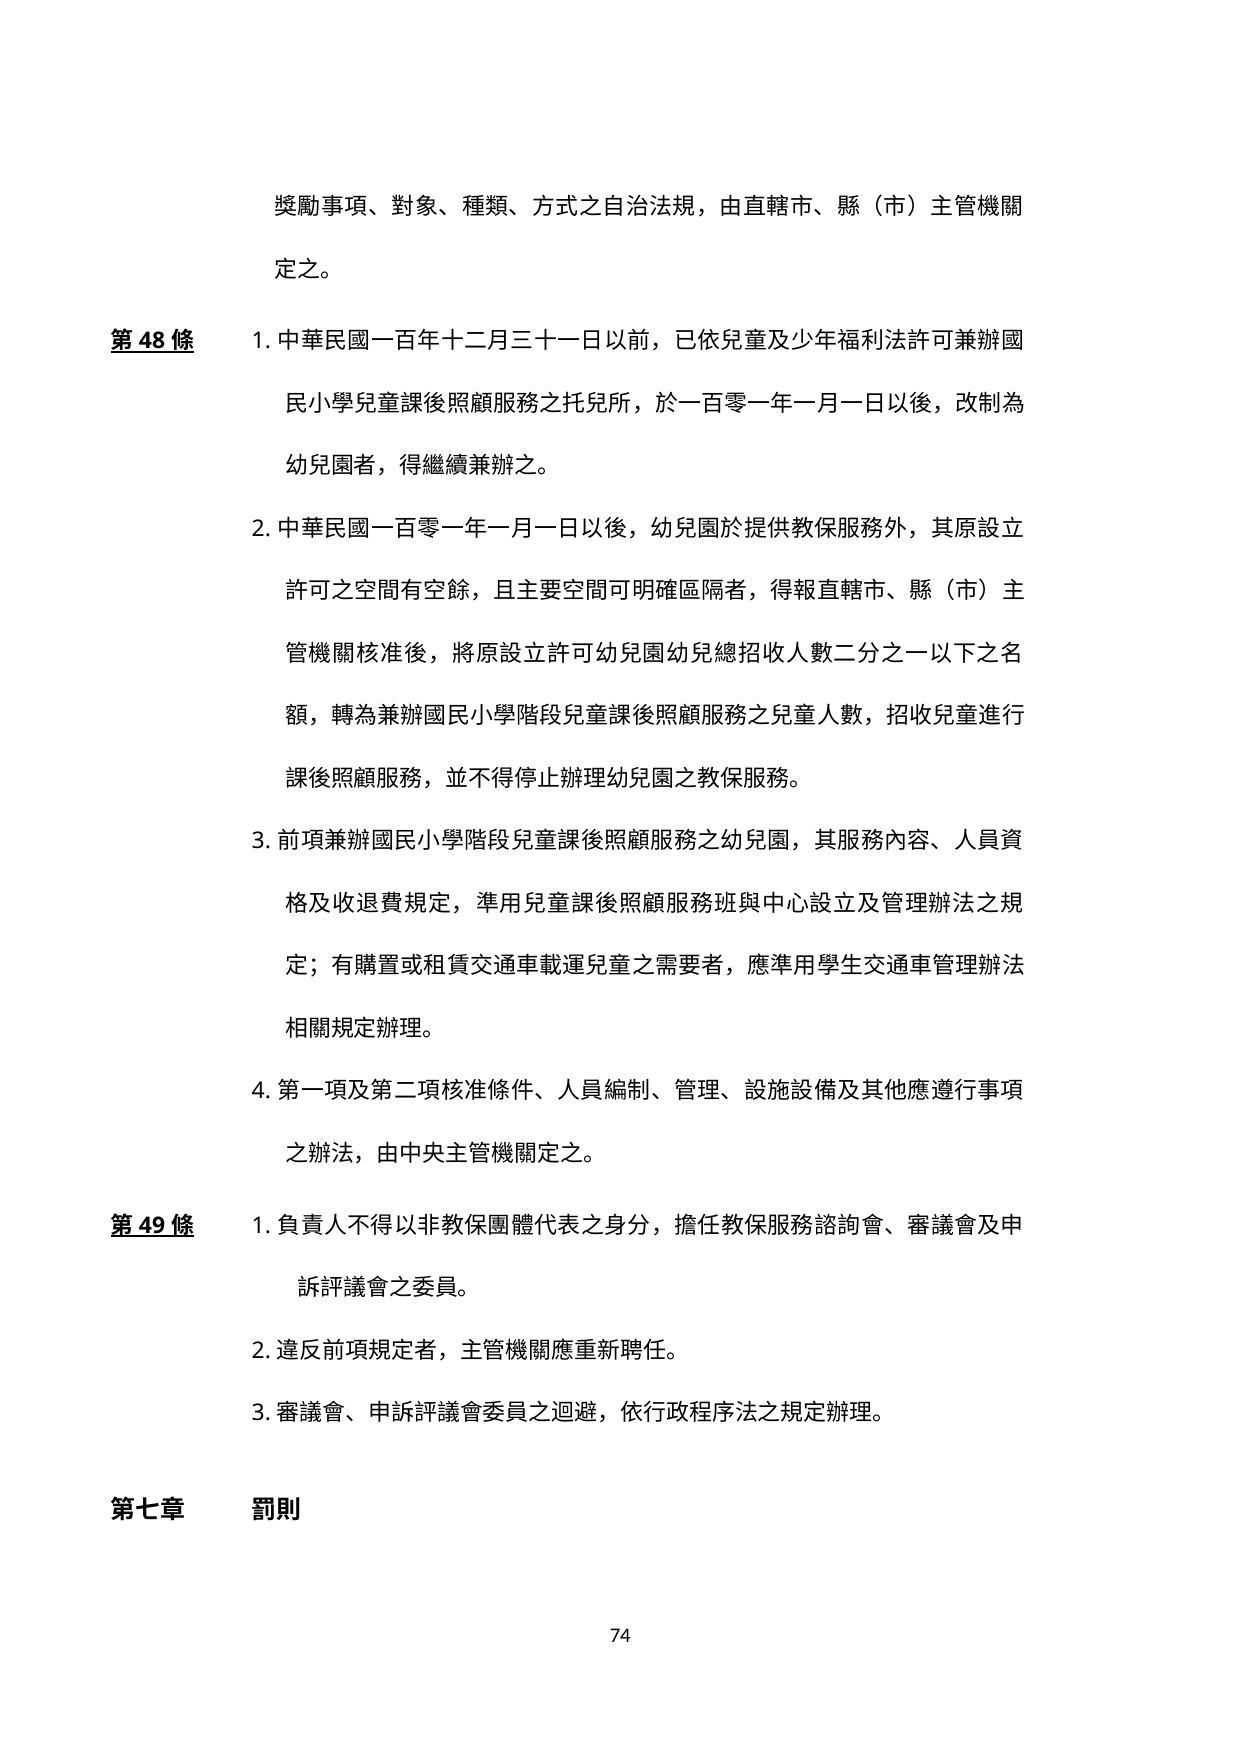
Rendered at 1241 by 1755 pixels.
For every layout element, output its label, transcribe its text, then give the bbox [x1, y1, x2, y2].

table_cell 罰則 [244, 1436, 1034, 1558]
table_cell 第七章 [103, 1436, 209, 1558]
table_cell [209, 158, 244, 293]
table_cell 第 48 條 [103, 293, 209, 1177]
table_cell [209, 293, 244, 1177]
table_cell 1. 負責人不得以非教保團體代表之身分，擔任教保服務諮詢會、審議會及申訴評議會之委員。 2. 違反前項規定者，主管機關應重新聘任。 3. 審議會、申訴評議會委員之迴避，依行政程序法之規定辦理。 [244, 1177, 1034, 1436]
table_cell 獎勵事項、對象、種類、方式之自治法規，由直轄市、縣（市）主管機關定之。 [244, 158, 1034, 293]
table_cell [209, 1177, 244, 1436]
table_cell [209, 1436, 244, 1558]
table_cell 第 49 條 [103, 1177, 209, 1436]
table_cell 1. 中華民國一百年十二月三十一日以前，已依兒童及少年福利法許可兼辦國民小學兒童課後照顧服務之托兒所，於一百零一年一月一日以後，改制為幼兒園者，得繼續兼辦之。 2. 中華民國一百零一年一月一日以後，幼兒園於提供教保服務外，其原設立許可之空間有空餘，且主要空間可明確區隔者，得報直轄市、縣（市）主管機關核准後，將原設立許可幼兒園幼兒總招收人數二分之一以下之名額，轉為兼辦國民小學階段兒童課後照顧服務之兒童人數，招收兒童進行課後照顧服務，並不得停止辦理幼兒園之教保服務。 3. 前項兼辦國民小學階段兒童課後照顧服務之幼兒園，其服務內容、人員資格及收退費規定，準用兒童課後照顧服務班與中心設立及管理辦法之規定；有購置或租賃交通車載運兒童之需要者，應準用學生交通車管理辦法相關規定辦理。 4. 第一項及第二項核准條件、人員編制、管理、設施設備及其他應遵行事項之辦法，由中央主管機關定之。 [244, 293, 1034, 1177]
table_cell [103, 158, 209, 293]
